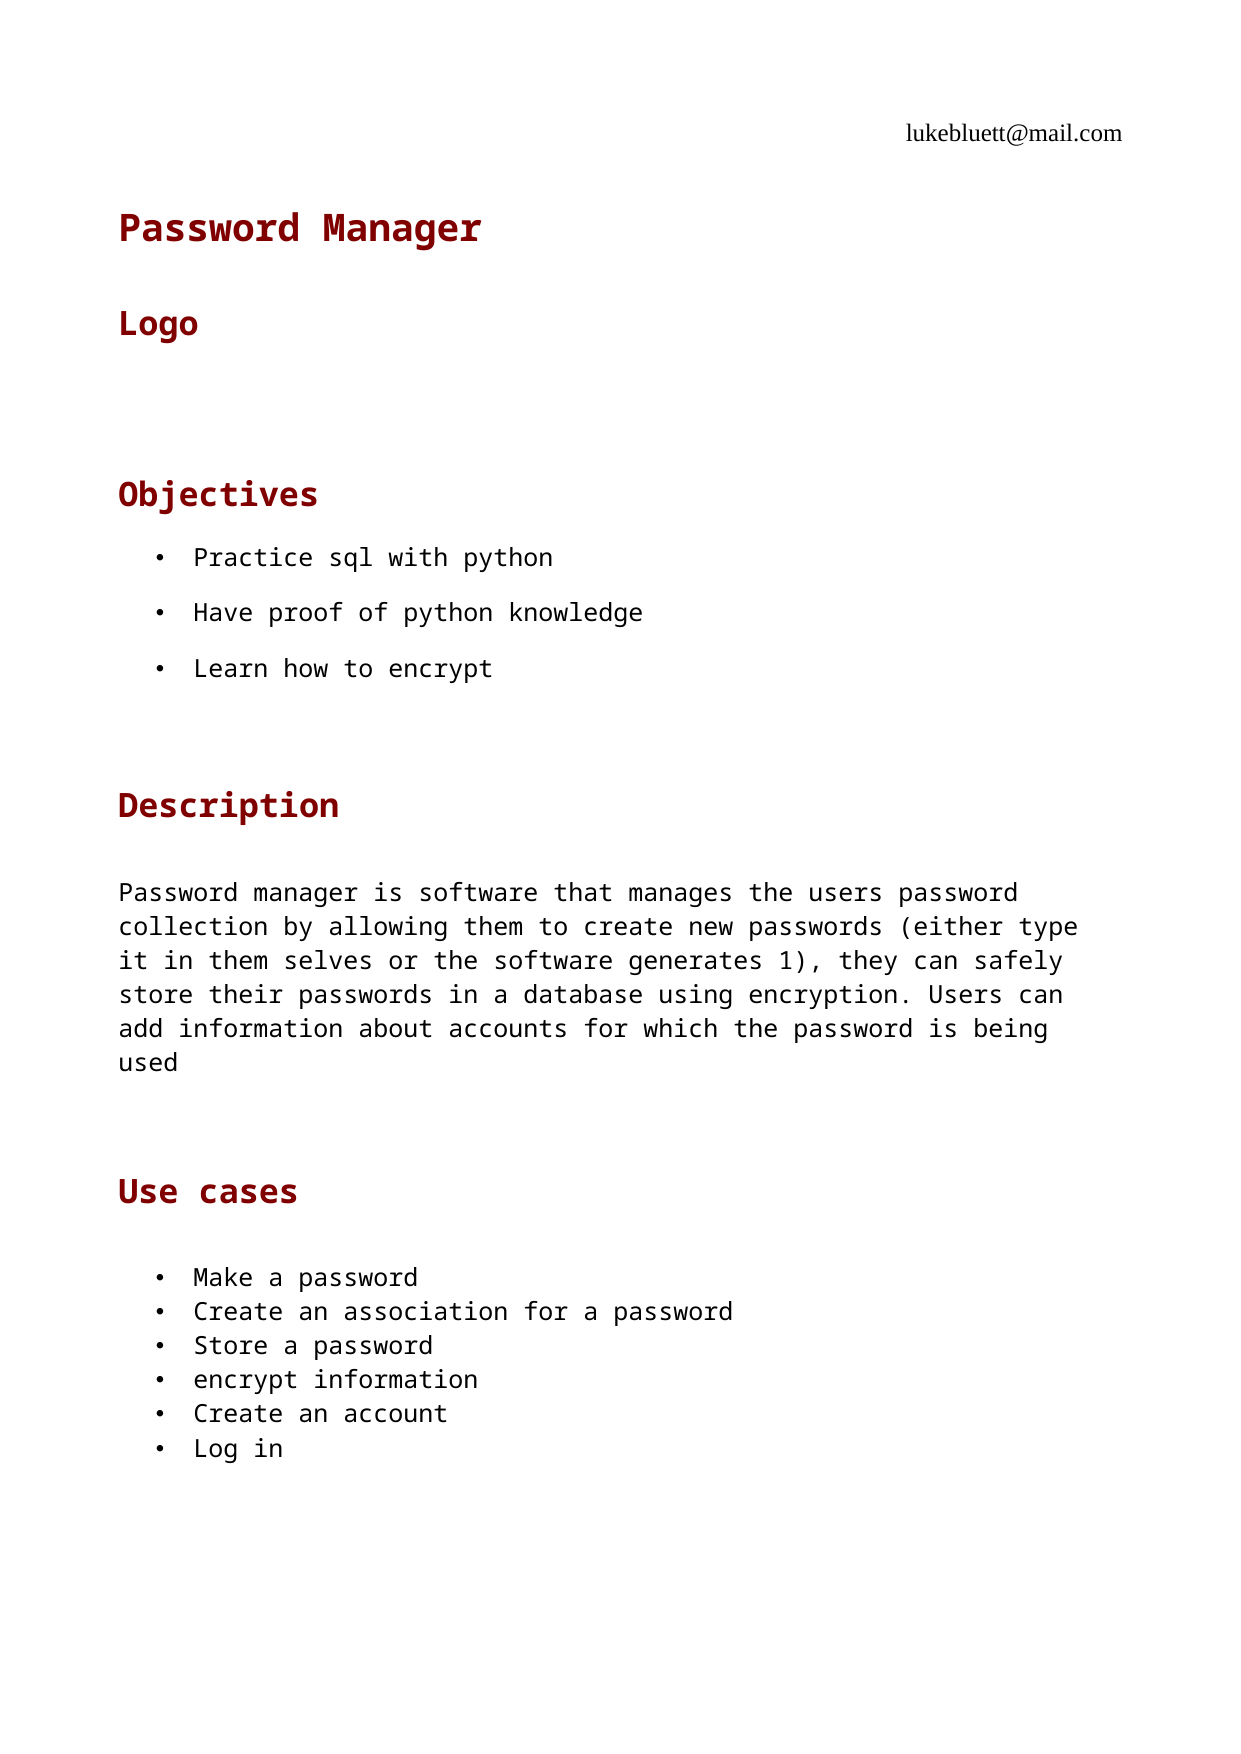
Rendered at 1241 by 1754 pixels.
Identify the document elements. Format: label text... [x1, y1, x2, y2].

list Learn how to encrypt [156, 650, 1122, 684]
list Store a password [156, 1328, 1122, 1362]
subtitle Description [118, 782, 1122, 828]
subtitle Password Manager [118, 201, 1122, 253]
list Practice sql with python [156, 539, 1122, 573]
text Objectives [118, 470, 1122, 516]
list Create an account [156, 1396, 1122, 1430]
list Make a password [156, 1260, 1122, 1294]
subtitle Use cases [118, 1168, 1122, 1213]
text Logo [118, 299, 1122, 345]
list Create an association for a password [156, 1294, 1122, 1328]
list Log in [156, 1430, 1122, 1464]
text Password manager is software that manages the users password collection by allowing them to create new passwords (either type it in them selves or the software generates 1), they can safely store their passwords in a database using encryption. Users can add information about accounts for which the password is being used [118, 874, 1122, 1079]
list Have proof of python knowledge [156, 595, 1122, 629]
list encrypt information [156, 1362, 1122, 1396]
